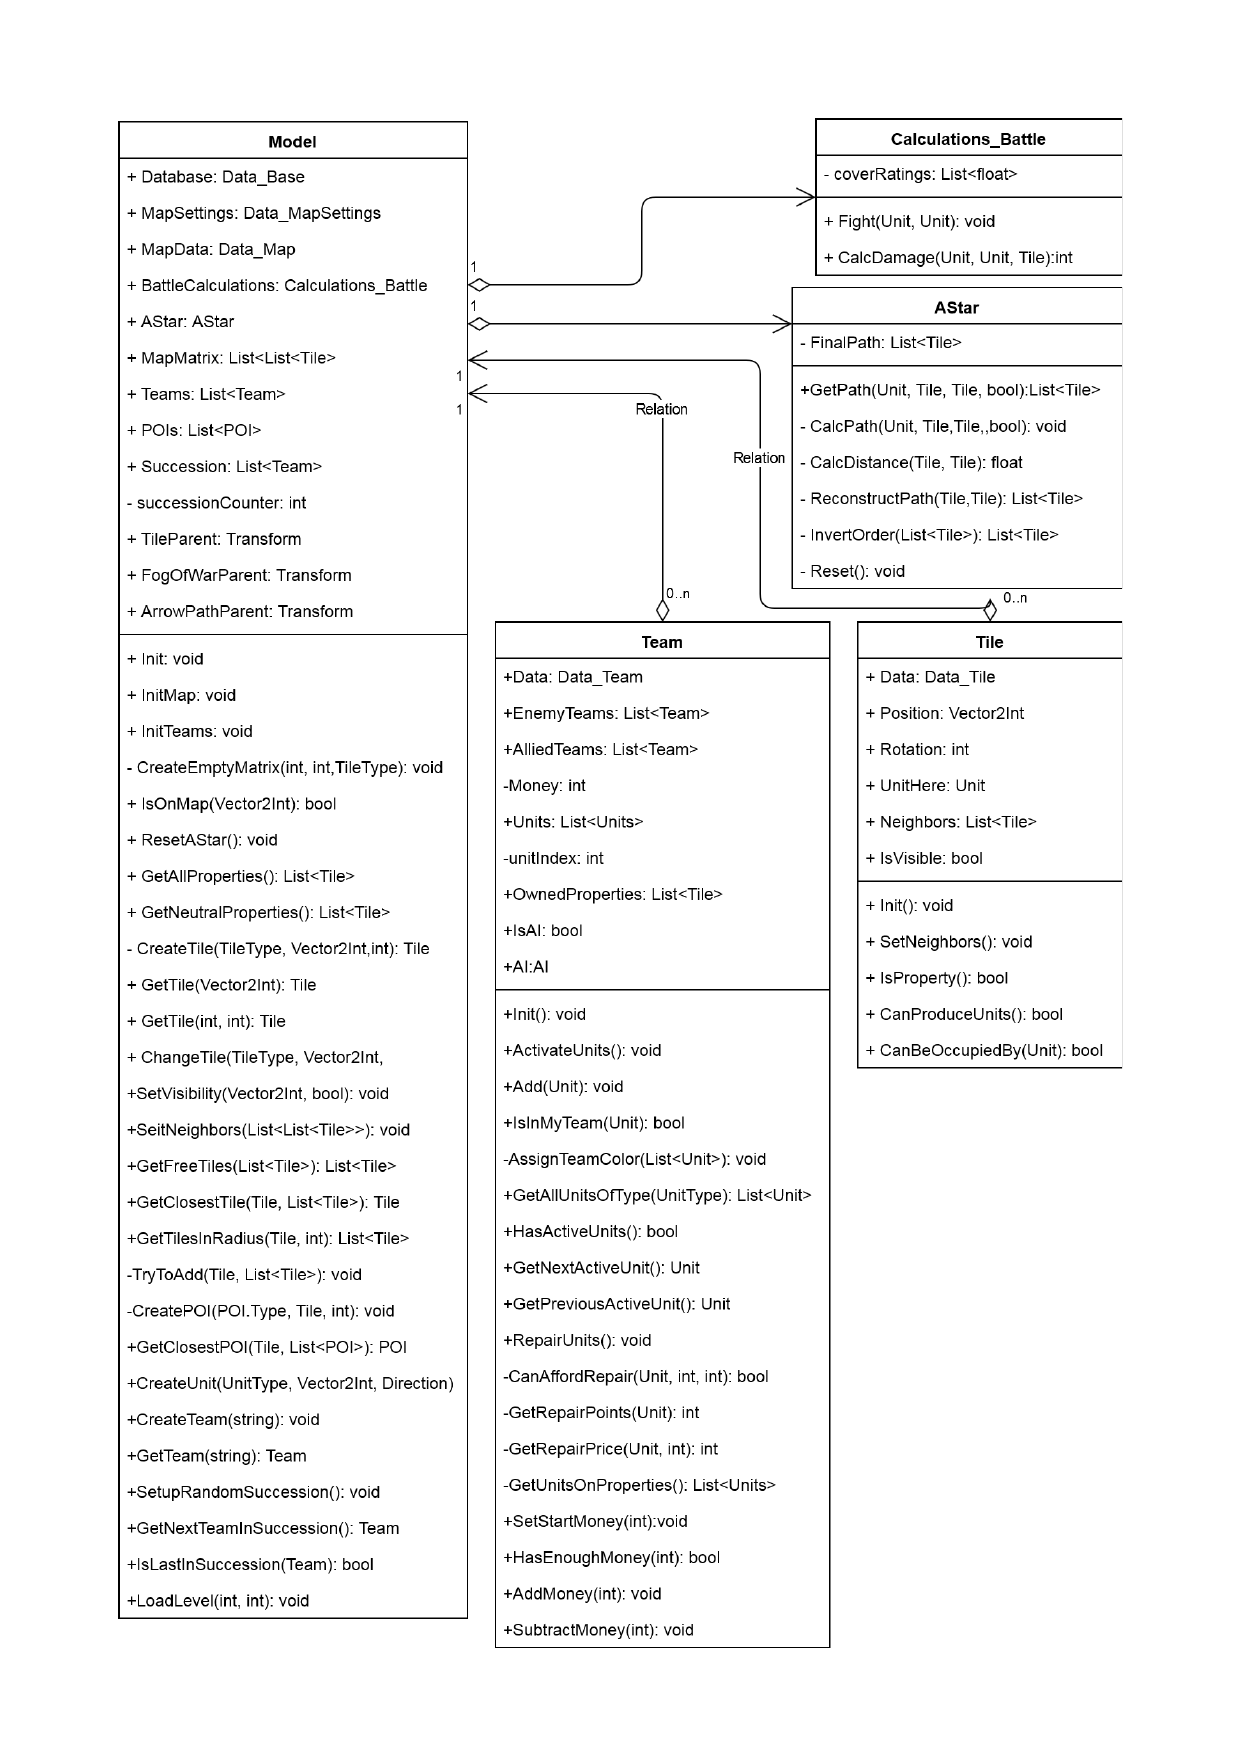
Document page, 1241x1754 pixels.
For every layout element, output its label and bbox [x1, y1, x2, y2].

picture [118, 118, 1123, 1652]
